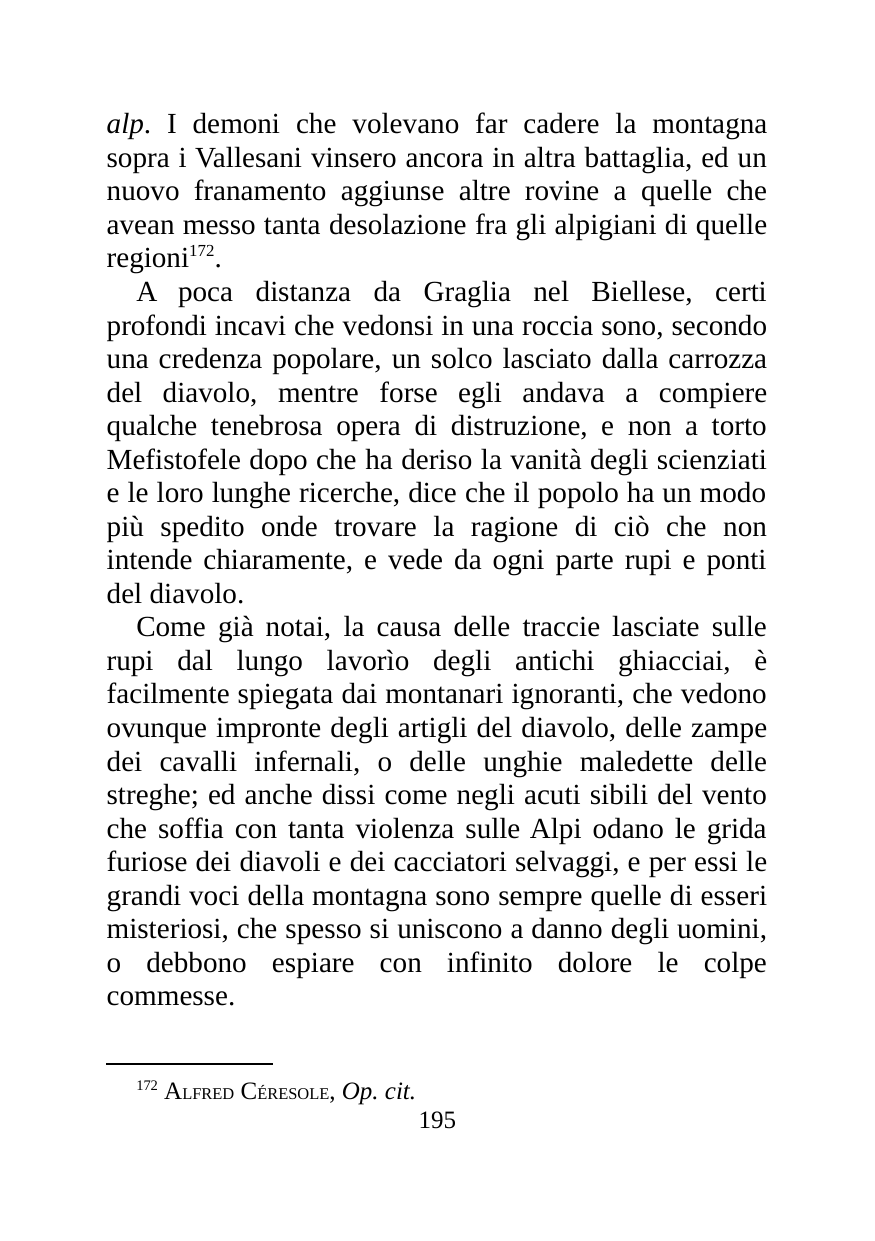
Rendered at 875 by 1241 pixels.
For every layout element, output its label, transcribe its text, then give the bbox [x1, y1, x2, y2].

text Come già notai, la causa delle traccie lasciate sulle rupi dal lungo lavorìo degli antichi ghiacciai, è facilmente spiegata dai montanari ignoranti, che vedono ovunque impronte degli artigli del diavolo, delle zampe dei cavalli infernali, o delle unghie maledette delle streghe; ed anche dissi come negli acuti sibili del vento che soffia con tanta violenza sulle Alpi odano le grida furiose dei diavoli e dei cacciatori selvaggi, e per essi le grandi voci della montagna sono sempre quelle di esseri misteriosi, che spesso si uniscono a danno degli uomini, o debbono espiare con infinito dolore le colpe commesse. [106, 609, 768, 1012]
text A poca distanza da Graglia nel Biellese, certi profondi incavi che vedonsi in una roccia sono, secondo una credenza popolare, un solco lasciato dalla carrozza del diavolo, mentre forse egli andava a compiere qualche tenebrosa opera di distruzione, e non a torto Mefistofele dopo che ha deriso la vanità degli scienziati e le loro lunghe ricerche, dice che il popolo ha un modo più spedito onde trovare la ragione di ciò che non intende chiaramente, e vede da ogni parte rupi e ponti del diavolo. [106, 274, 768, 609]
text Alfred Céresole, Op. cit. [106, 1076, 768, 1105]
text alp. I demoni che volevano far cadere la montagna sopra i Vallesani vinsero ancora in altra battaglia, ed un nuovo franamento aggiunse altre rovine a quelle che avean messo tanta desolazione fra gli alpigiani di quelle regioni. [106, 106, 768, 274]
